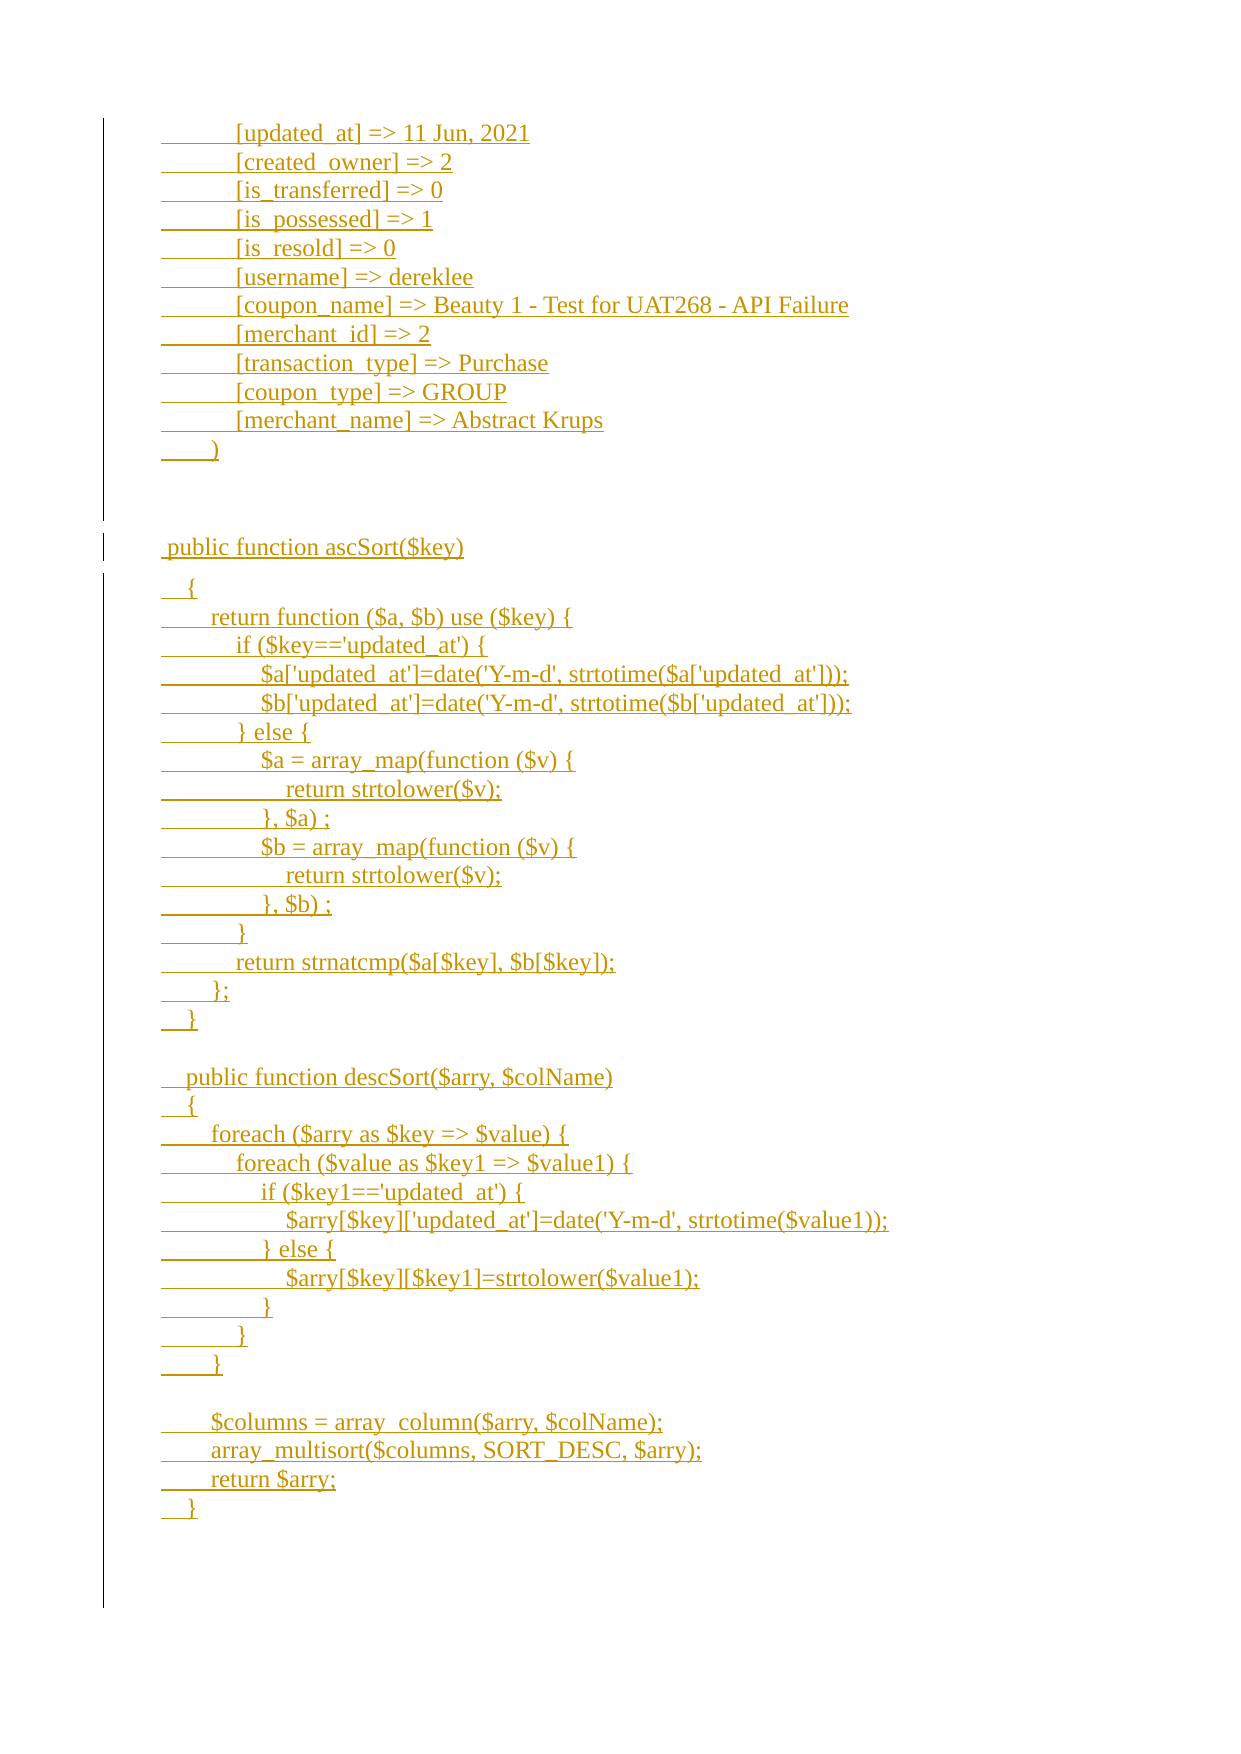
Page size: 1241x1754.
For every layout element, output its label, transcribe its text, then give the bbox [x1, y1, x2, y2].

text { [161, 1091, 1122, 1119]
text if ($key=='updated_at') { [161, 631, 1122, 659]
text return function ($a, $b) use ($key) { [161, 602, 1122, 631]
text [merchant_id] => 2 [161, 319, 1122, 348]
text public function descSort($arry, $colName) [161, 1062, 1122, 1091]
text $a['updated_at']=date('Y-m-d', strtotime($a['updated_at'])); [161, 659, 1122, 688]
text { [161, 573, 1122, 602]
text $arry[$key]['updated_at']=date('Y-m-d', strtotime($value1)); [161, 1206, 1122, 1234]
text [transaction_type] => Purchase [161, 348, 1122, 377]
text } else { [161, 1234, 1122, 1263]
text $b = array_map(function ($v) { [161, 832, 1122, 861]
text return $arry; [161, 1464, 1122, 1493]
text [is_resold] => 0 [161, 233, 1122, 262]
text [coupon_type] => GROUP [161, 377, 1122, 406]
text [username] => dereklee [161, 262, 1122, 291]
text }; [161, 976, 1122, 1004]
text return strtolower($v); [161, 861, 1122, 889]
text }, $b) ; [161, 889, 1122, 918]
text } else { [161, 717, 1122, 746]
text } [161, 1349, 1122, 1378]
text [is_transferred] => 0 [161, 176, 1122, 204]
text } [161, 1321, 1122, 1349]
text foreach ($value as $key1 => $value1) { [161, 1148, 1122, 1177]
text } [161, 918, 1122, 947]
text $arry[$key][$key1]=strtolower($value1); [161, 1263, 1122, 1292]
text return strtolower($v); [161, 774, 1122, 803]
text [is_possessed] => 1 [161, 204, 1122, 233]
text }, $a) ; [161, 803, 1122, 832]
text } [161, 1292, 1122, 1321]
text $a = array_map(function ($v) { [161, 746, 1122, 774]
text $b['updated_at']=date('Y-m-d', strtotime($b['updated_at'])); [161, 688, 1122, 717]
text [coupon_name] => Beauty 1 - Test for UAT268 - API Failure [161, 291, 1122, 319]
text if ($key1=='updated_at') { [161, 1177, 1122, 1206]
text ) [161, 434, 1122, 463]
text [created_owner] => 2 [161, 147, 1122, 176]
text } [161, 1493, 1122, 1522]
text array_multisort($columns, SORT_DESC, $arry); [161, 1436, 1122, 1464]
text [merchant_name] => Abstract Krups [161, 406, 1122, 434]
text return strnatcmp($a[$key], $b[$key]); [161, 947, 1122, 976]
text [updated_at] => 11 Jun, 2021 [161, 118, 1122, 147]
text foreach ($arry as $key => $value) { [161, 1119, 1122, 1148]
text $columns = array_column($arry, $colName); [161, 1407, 1122, 1436]
text public function ascSort($key) [161, 532, 1122, 561]
text } [161, 1004, 1122, 1033]
